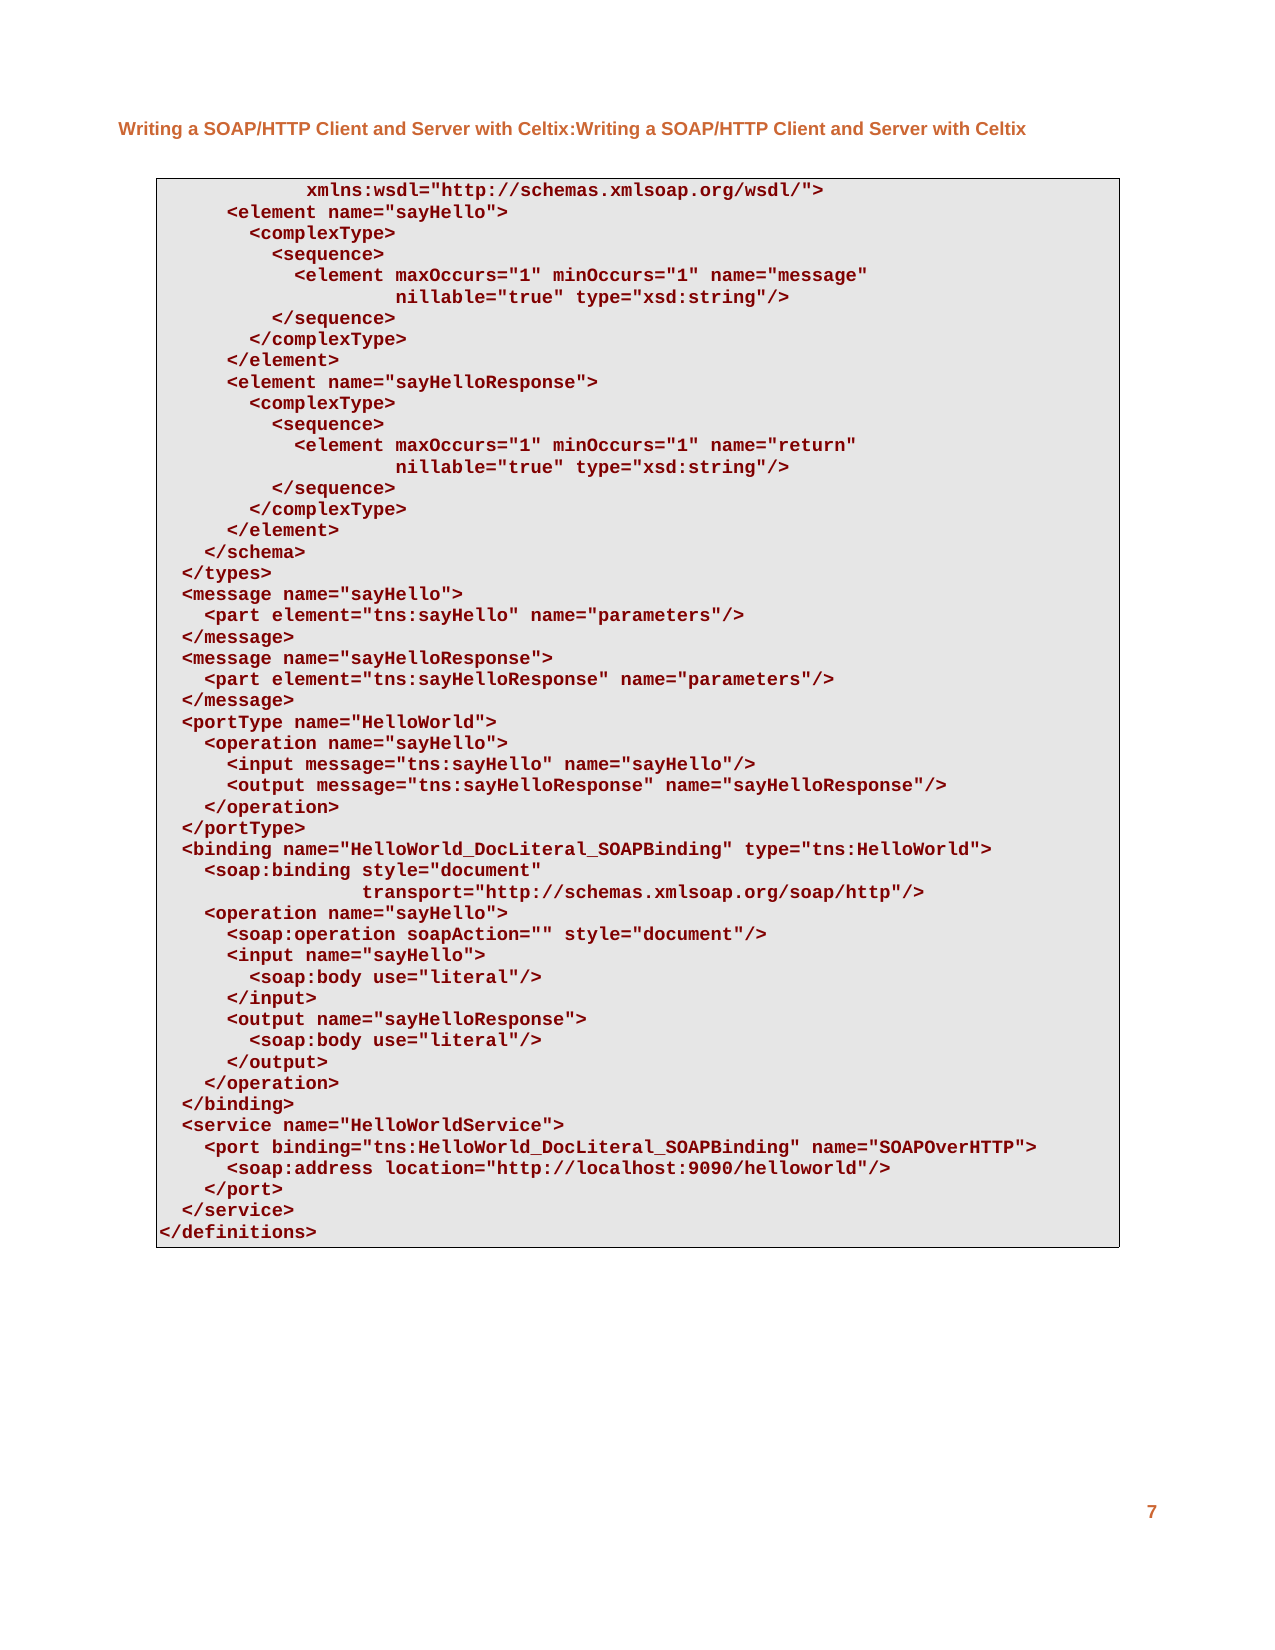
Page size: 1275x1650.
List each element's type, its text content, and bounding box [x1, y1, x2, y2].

text </definitions> [157, 1219, 1119, 1247]
text </sequence> [157, 306, 1119, 327]
text <output message="tns:sayHelloResponse" name="sayHelloResponse"/> [157, 773, 1119, 794]
text <operation name="sayHello"> [157, 901, 1119, 922]
text <binding name="HelloWorld_DocLiteral_SOAPBinding" type="tns:HelloWorld"> [157, 837, 1119, 858]
text <element name="sayHelloResponse"> [157, 369, 1119, 391]
text </sequence> [157, 476, 1119, 497]
text </message> [157, 624, 1119, 646]
text </element> [157, 348, 1119, 369]
text <soap:address location="http://localhost:9090/helloworld"/> [157, 1156, 1119, 1177]
text </portType> [157, 816, 1119, 837]
text <soap:body use="literal"/> [157, 1028, 1119, 1049]
text <element maxOccurs="1" minOccurs="1" name="return" [157, 433, 1119, 454]
text <part element="tns:sayHello" name="parameters"/> [157, 603, 1119, 624]
text <sequence> [157, 412, 1119, 433]
text <operation name="sayHello"> [157, 731, 1119, 752]
text </binding> [157, 1092, 1119, 1113]
text <element name="sayHello"> [157, 199, 1119, 221]
text <element maxOccurs="1" minOccurs="1" name="message" [157, 263, 1119, 284]
text <complexType> [157, 221, 1119, 242]
text </service> [157, 1198, 1119, 1219]
text <service name="HelloWorldService"> [157, 1113, 1119, 1134]
text <soap:body use="literal"/> [157, 964, 1119, 986]
text nillable="true" type="xsd:string"/> [157, 454, 1119, 476]
text <message name="sayHelloResponse"> [157, 646, 1119, 667]
text <portType name="HelloWorld"> [157, 709, 1119, 731]
text </complexType> [157, 497, 1119, 518]
text </schema> [157, 539, 1119, 561]
text <input message="tns:sayHello" name="sayHello"/> [157, 752, 1119, 773]
text <soap:operation soapAction="" style="document"/> [157, 922, 1119, 943]
text </input> [157, 986, 1119, 1007]
text <sequence> [157, 242, 1119, 263]
text </complexType> [157, 327, 1119, 348]
text </operation> [157, 794, 1119, 816]
text transport="http://schemas.xmlsoap.org/soap/http"/> [157, 879, 1119, 901]
text <port binding="tns:HelloWorld_DocLiteral_SOAPBinding" name="SOAPOverHTTP"> [157, 1134, 1119, 1156]
text <output name="sayHelloResponse"> [157, 1007, 1119, 1028]
text <soap:binding style="document" [157, 858, 1119, 879]
text </element> [157, 518, 1119, 539]
text </port> [157, 1177, 1119, 1198]
text <input name="sayHello"> [157, 943, 1119, 964]
text </types> [157, 561, 1119, 582]
text xmlns:wsdl="http://schemas.xmlsoap.org/wsdl/"> [157, 179, 1119, 199]
text </message> [157, 688, 1119, 709]
text nillable="true" type="xsd:string"/> [157, 284, 1119, 306]
text </output> [157, 1049, 1119, 1071]
text <message name="sayHello"> [157, 582, 1119, 603]
text <part element="tns:sayHelloResponse" name="parameters"/> [157, 667, 1119, 688]
text </operation> [157, 1071, 1119, 1092]
text <complexType> [157, 391, 1119, 412]
